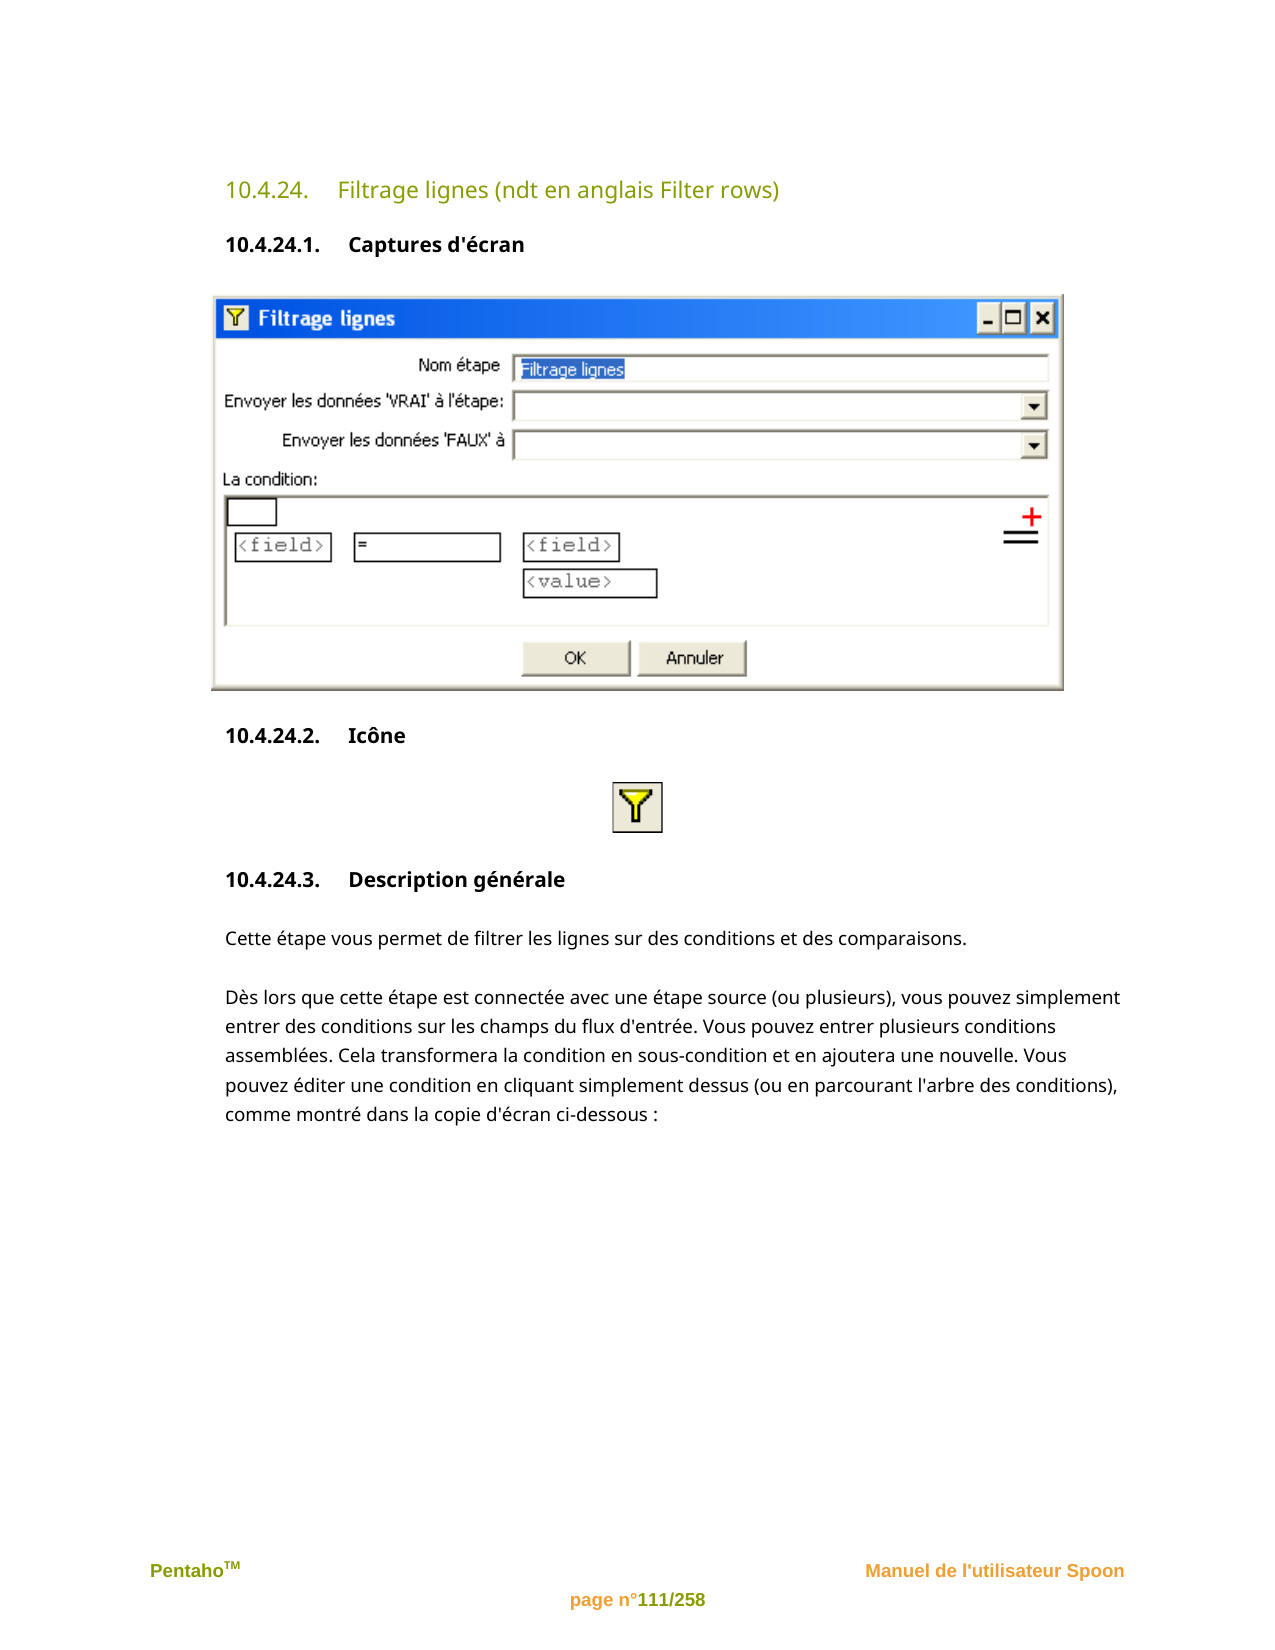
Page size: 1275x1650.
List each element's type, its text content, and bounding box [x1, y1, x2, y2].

subtitle Filtrage lignes (ndt en anglais Filter rows) [225, 175, 1125, 204]
picture [612, 782, 663, 833]
subtitle Icône [225, 283, 1125, 749]
text Dès lors que cette étape est connectée avec une étape source (ou plusieurs), vous pouvez simplement entrer des conditions sur les champs du flux d'entrée. Vous pouvez entrer plusieurs conditions assemblées. Cela transformera la condition en sous-condition et en ajoutera une nouvelle. Vous pouvez éditer une condition en cliquant simplement dessus (ou en parcourant l'arbre des conditions), comme montré dans la copie d'écran ci-dessous : [225, 981, 1125, 1127]
picture [211, 294, 1064, 691]
subtitle Captures d'écran [225, 229, 1125, 258]
subtitle Description générale [225, 774, 1125, 893]
text Cette étape vous permet de filtrer les lignes sur des conditions et des comparaisons. [225, 922, 1125, 952]
